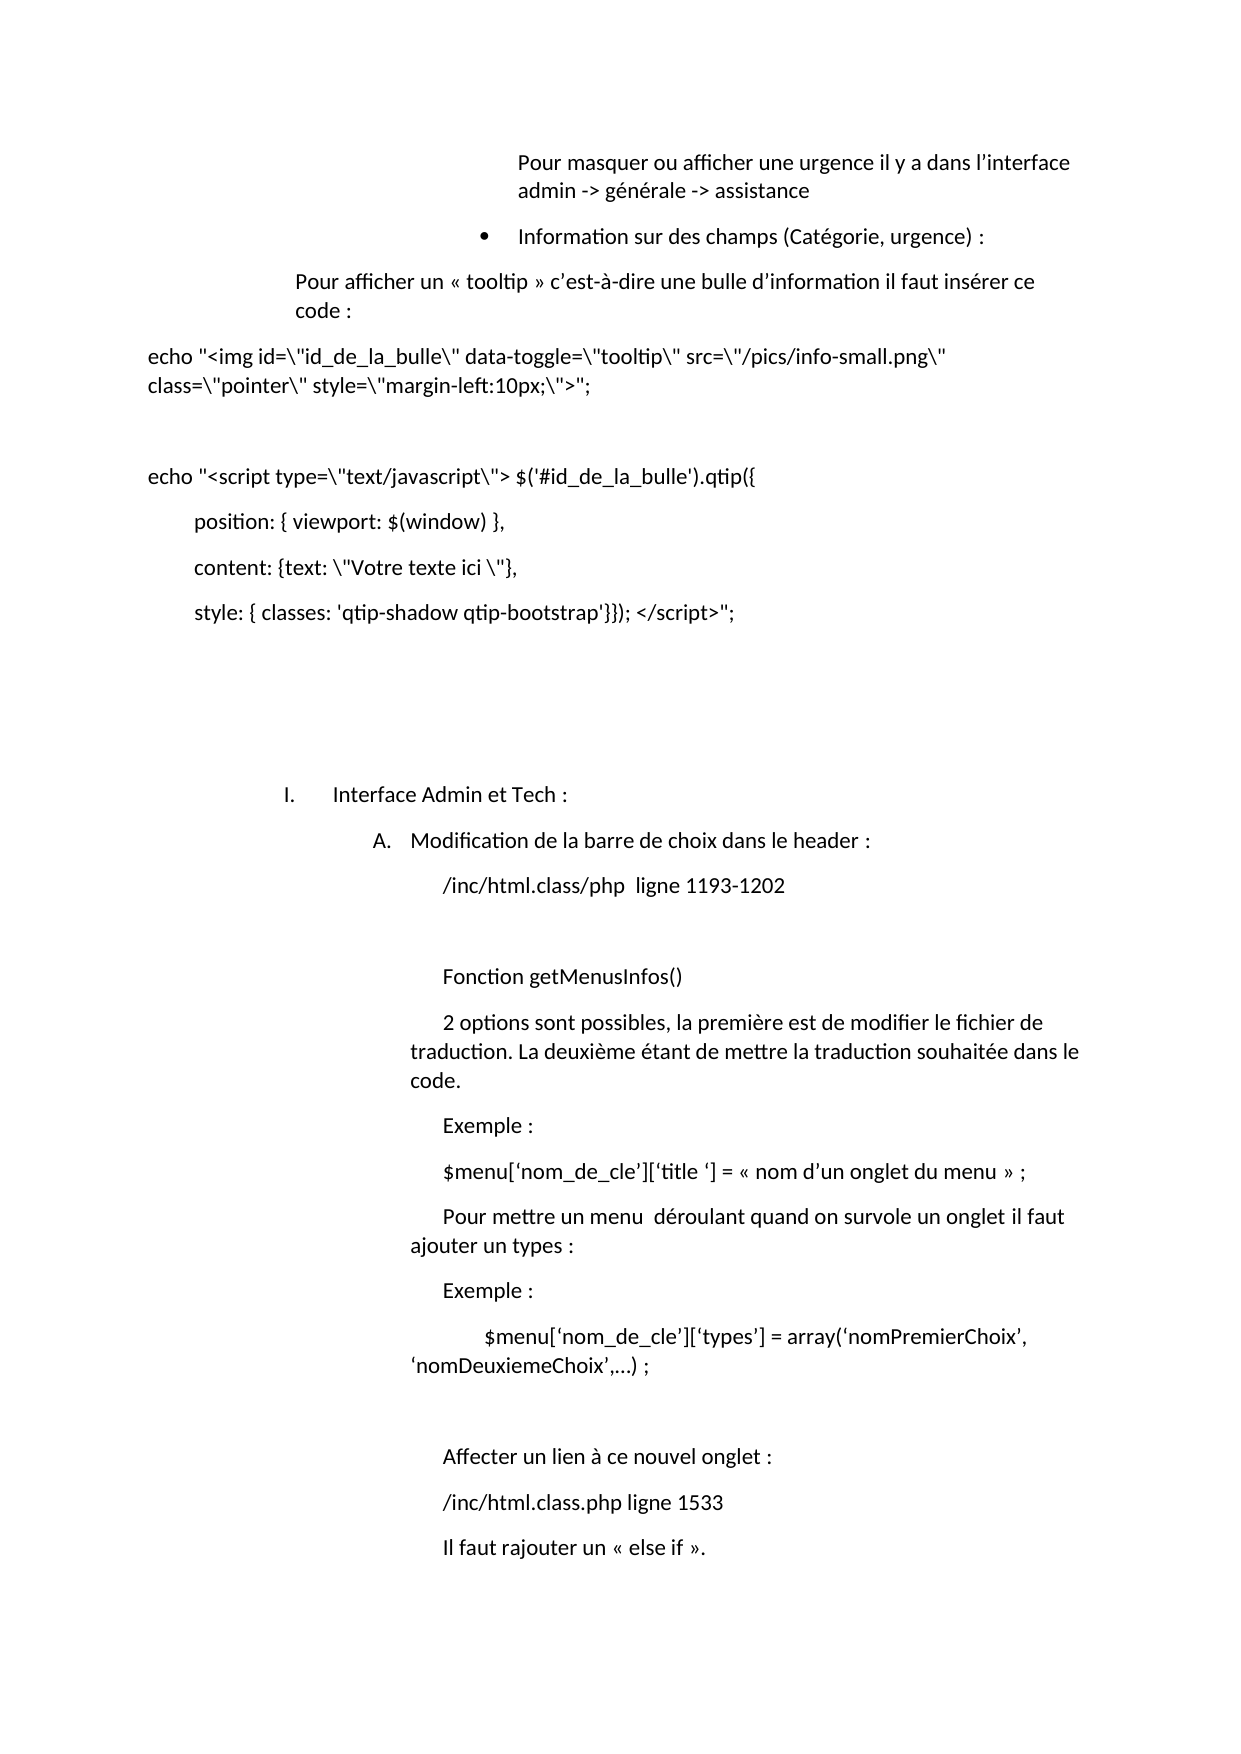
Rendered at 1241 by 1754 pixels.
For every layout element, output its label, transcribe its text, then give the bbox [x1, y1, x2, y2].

text content: {text: \"Votre texte ici \"}, [148, 553, 1093, 581]
list Modification de la barre de choix dans le header : [373, 826, 1093, 854]
text echo "<script type=\"text/javascript\"> $('#id_de_la_bulle').qtip({ [148, 462, 1093, 490]
text Il faut rajouter un « else if ». [410, 1533, 1093, 1561]
text $menu[‘nom_de_cle’][‘types’] = array(‘nomPremierChoix’, ‘nomDeuxiemeChoix’,…) ; [410, 1322, 1093, 1379]
list Pour masquer ou afficher une urgence il y a dans l’interface admin -> générale -> assistance [518, 148, 1093, 204]
text /inc/html.class.php ligne 1533 [410, 1488, 1093, 1516]
text style: { classes: 'qtip-shadow qtip-bootstrap'}}); </script>"; [148, 598, 1093, 626]
text Exemple : [410, 1277, 1093, 1305]
text /inc/html.class/php ligne 1193-1202 [410, 871, 1093, 899]
text Affecter un lien à ce nouvel onglet : [410, 1442, 1093, 1470]
text 2 options sont possibles, la première est de modifier le fichier de traduction. La deuxième étant de mettre la traduction souhaitée dans le code. [410, 1008, 1093, 1094]
text Pour mettre un menu déroulant quand on survole un onglet il faut ajouter un types : [410, 1202, 1093, 1259]
text echo "<img id=\"id_de_la_bulle\" data-toggle=\"tooltip\" src=\"/pics/info-small.png\" class=\"pointer\" style=\"margin-left:10px;\">"; [148, 342, 1093, 399]
list Information sur des champs (Catégorie, urgence) : [480, 222, 1093, 250]
text $menu[‘nom_de_cle’][‘title ‘] = « nom d’un onglet du menu » ; [410, 1157, 1093, 1185]
text Exemple : [410, 1111, 1093, 1139]
text Pour afficher un « tooltip » c’est-à-dire une bulle d’information il faut insérer ce code : [295, 267, 1093, 324]
text position: { viewport: $(window) }, [148, 507, 1093, 535]
list Interface Admin et Tech : [295, 780, 1093, 808]
text Fonction getMenusInfos() [410, 962, 1093, 991]
